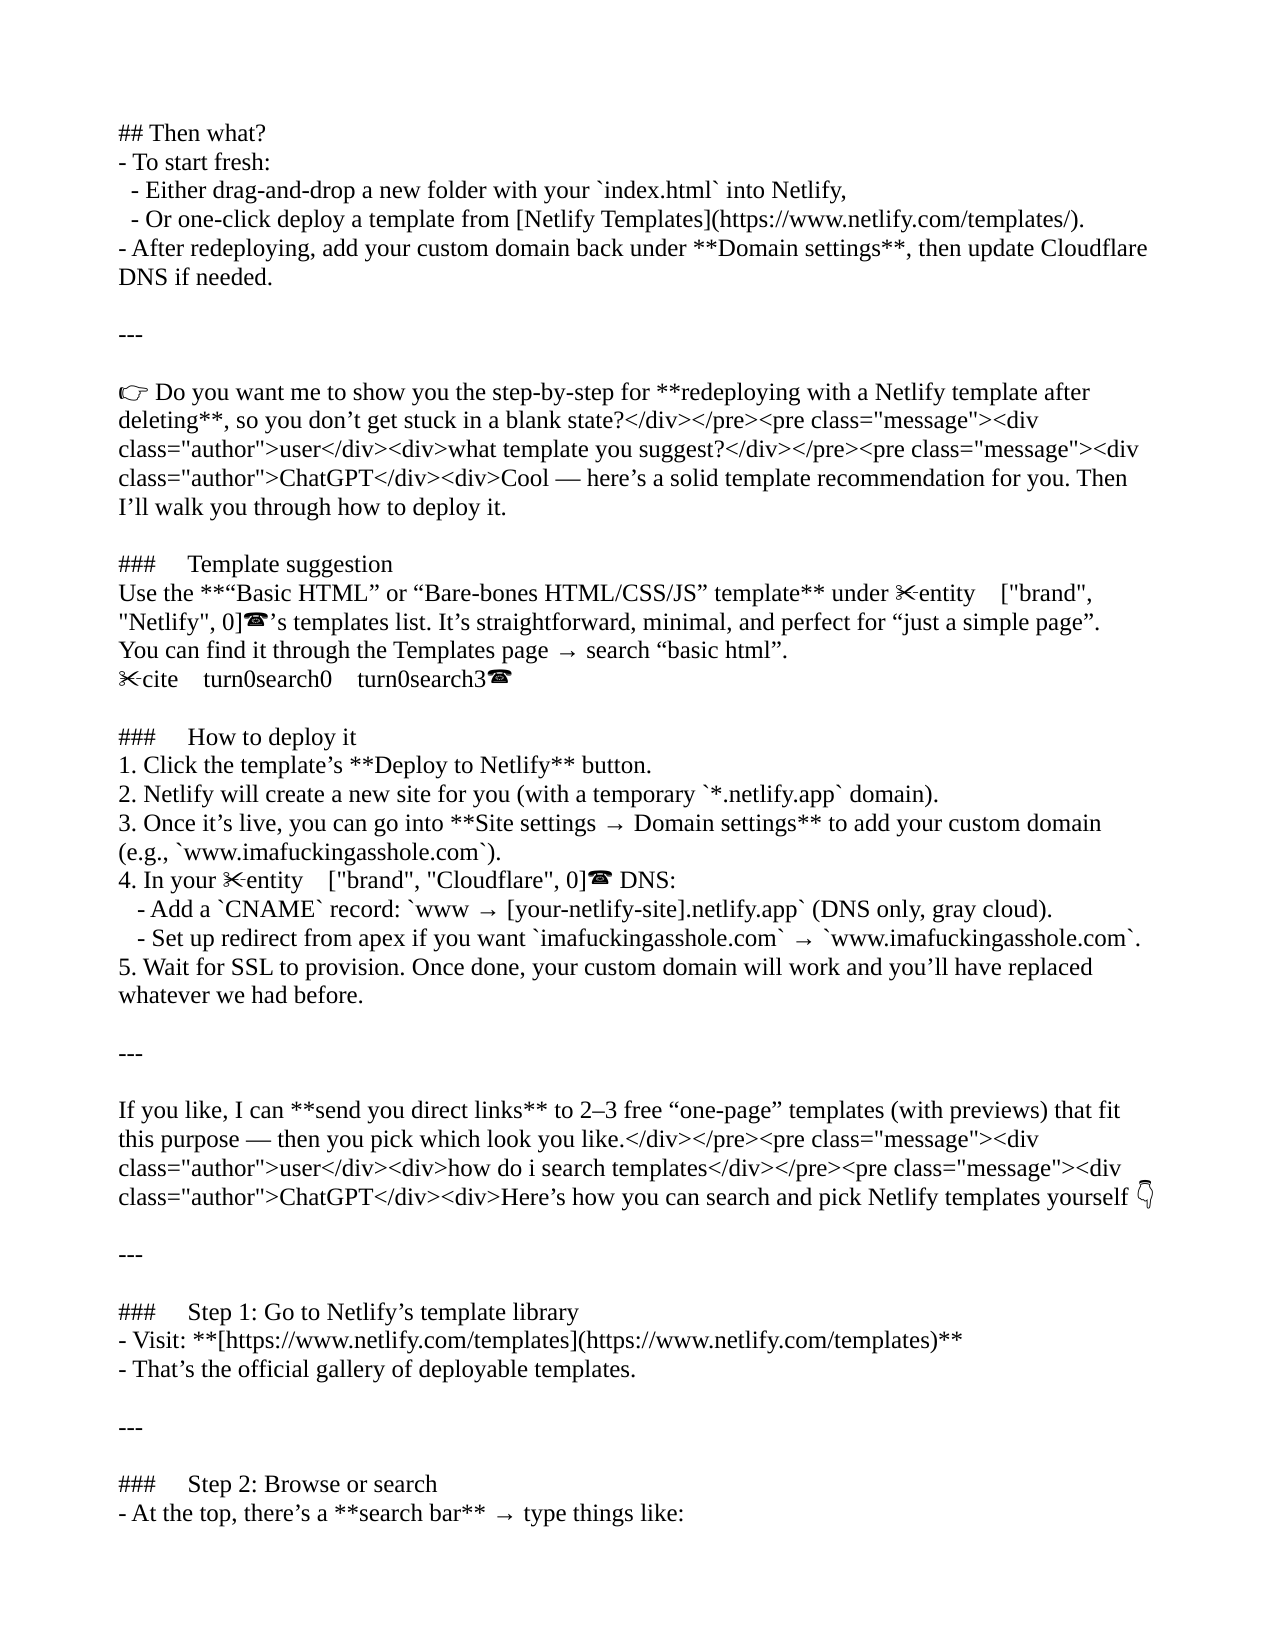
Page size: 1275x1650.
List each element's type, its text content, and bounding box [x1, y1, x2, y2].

text Use the **“Basic HTML” or “Bare-bones HTML/CSS/JS” template** under entity["brand", "Netlify", 0]’s templates list. It’s straightforward, minimal, and perfect for “just a simple page”. [118, 578, 1157, 636]
text You can find it through the Templates page → search “basic html”. citeturn0search0turn0search3 [118, 636, 1157, 693]
text - Visit: **[https://www.netlify.com/templates](https://www.netlify.com/templates)** [118, 1326, 1157, 1354]
text --- [118, 1239, 1157, 1268]
text 1. Click the template’s **Deploy to Netlify** button. [118, 751, 1157, 779]
text - Add a `CNAME` record: `www → [your-netlify-site].netlify.app` (DNS only, gray cloud). [118, 894, 1157, 923]
text 👉 Do you want me to show you the step-by-step for **redeploying with a Netlify template after deleting**, so you don’t get stuck in a blank state?</div></pre><pre class="message"><div class="author">user</div><div>what template you suggest?</div></pre><pre class="message"><div class="author">ChatGPT</div><div>Cool — here’s a solid template recommendation for you. Then I’ll walk you through how to deploy it. [118, 377, 1157, 521]
text ### ✅ Template suggestion [118, 549, 1157, 578]
text ### 🔎 Step 2: Browse or search [118, 1469, 1157, 1498]
text 5. Wait for SSL to provision. Once done, your custom domain will work and you’ll have replaced whatever we had before. [118, 952, 1157, 1009]
text - Either drag-and-drop a new folder with your `index.html` into Netlify, [118, 176, 1157, 204]
text --- [118, 319, 1157, 348]
text - Set up redirect from apex if you want `imafuckingasshole.com` → `www.imafuckingasshole.com`. [118, 923, 1157, 952]
text - That’s the official gallery of deployable templates. [118, 1354, 1157, 1383]
text 3. Once it’s live, you can go into **Site settings → Domain settings** to add your custom domain (e.g., `www.imafuckingasshole.com`). [118, 808, 1157, 866]
text 4. In your entity["brand", "Cloudflare", 0] DNS: [118, 866, 1157, 894]
text ### 🧭 How to deploy it [118, 722, 1157, 751]
text If you like, I can **send you direct links** to 2–3 free “one-page” templates (with previews) that fit this purpose — then you pick which look you like.</div></pre><pre class="message"><div class="author">user</div><div>how do i search templates</div></pre><pre class="message"><div class="author">ChatGPT</div><div>Here’s how you can search and pick Netlify templates yourself 👇 [118, 1096, 1157, 1211]
text ### 🔎 Step 1: Go to Netlify’s template library [118, 1297, 1157, 1326]
text - At the top, there’s a **search bar** → type things like: [118, 1498, 1157, 1527]
text --- [118, 1412, 1157, 1441]
text 2. Netlify will create a new site for you (with a temporary `*.netlify.app` domain). [118, 779, 1157, 808]
text - Or one-click deploy a template from [Netlify Templates](https://www.netlify.com/templates/). [118, 204, 1157, 233]
text ## Then what? [118, 118, 1157, 147]
text --- [118, 1038, 1157, 1067]
text - To start fresh: [118, 147, 1157, 176]
text - After redeploying, add your custom domain back under **Domain settings**, then update Cloudflare DNS if needed. [118, 233, 1157, 291]
